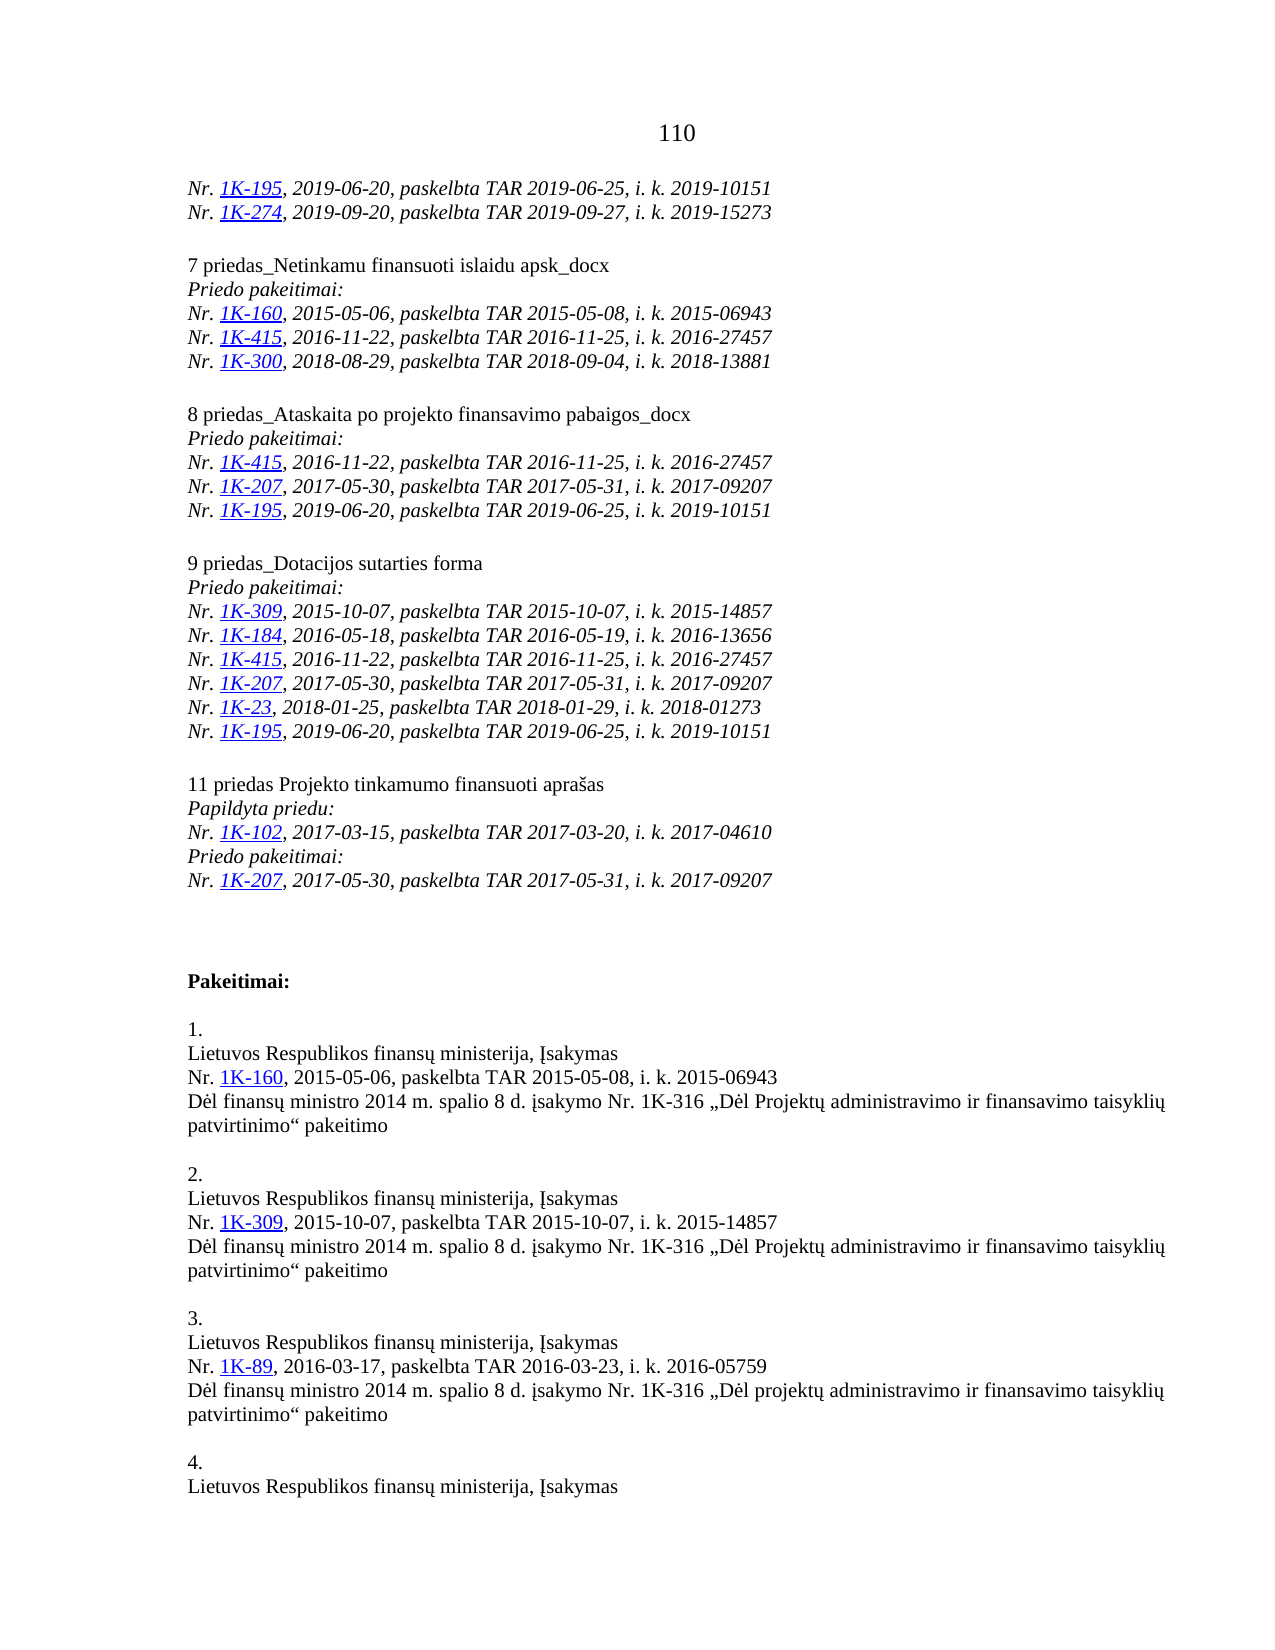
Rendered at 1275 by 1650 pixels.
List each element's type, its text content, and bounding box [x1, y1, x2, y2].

text Nr. 1K-207, 2017-05-30, paskelbta TAR 2017-05-31, i. k. 2017-09207 [187, 474, 1167, 498]
text Nr. 1K-102, 2017-03-15, paskelbta TAR 2017-03-20, i. k. 2017-04610 [187, 820, 1167, 844]
text 4. [187, 1450, 1167, 1474]
text 3. [187, 1306, 1167, 1330]
text 11 priedas Projekto tinkamumo finansuoti aprašas [187, 772, 1167, 796]
text Nr. 1K-274, 2019-09-20, paskelbta TAR 2019-09-27, i. k. 2019-15273 [187, 200, 1167, 224]
text Lietuvos Respublikos finansų ministerija, Įsakymas [187, 1041, 1167, 1065]
text Priedo pakeitimai: [187, 844, 1167, 868]
text Nr. 1K-415, 2016-11-22, paskelbta TAR 2016-11-25, i. k. 2016-27457 [187, 450, 1167, 474]
text 2. [187, 1162, 1167, 1186]
text 7 priedas_Netinkamu finansuoti islaidu apsk_docx [187, 252, 1167, 277]
text 9 priedas_Dotacijos sutarties forma [187, 551, 1167, 575]
text Nr. 1K-415, 2016-11-22, paskelbta TAR 2016-11-25, i. k. 2016-27457 [187, 325, 1167, 349]
text Nr. 1K-184, 2016-05-18, paskelbta TAR 2016-05-19, i. k. 2016-13656 [187, 623, 1167, 647]
text Nr. 1K-207, 2017-05-30, paskelbta TAR 2017-05-31, i. k. 2017-09207 [187, 868, 1167, 892]
text Priedo pakeitimai: [187, 277, 1167, 301]
text Nr. 1K-23, 2018-01-25, paskelbta TAR 2018-01-29, i. k. 2018-01273 [187, 695, 1167, 719]
text Nr. 1K-195, 2019-06-20, paskelbta TAR 2019-06-25, i. k. 2019-10151 [187, 176, 1167, 200]
text Lietuvos Respublikos finansų ministerija, Įsakymas [187, 1474, 1167, 1498]
text Nr. 1K-415, 2016-11-22, paskelbta TAR 2016-11-25, i. k. 2016-27457 [187, 647, 1167, 671]
text Lietuvos Respublikos finansų ministerija, Įsakymas [187, 1330, 1167, 1354]
text Papildyta priedu: [187, 796, 1167, 820]
text Nr. 1K-195, 2019-06-20, paskelbta TAR 2019-06-25, i. k. 2019-10151 [187, 498, 1167, 522]
text Nr. 1K-207, 2017-05-30, paskelbta TAR 2017-05-31, i. k. 2017-09207 [187, 671, 1167, 695]
text Lietuvos Respublikos finansų ministerija, Įsakymas [187, 1186, 1167, 1210]
text Nr. 1K-160, 2015-05-06, paskelbta TAR 2015-05-08, i. k. 2015-06943 [187, 1065, 1167, 1089]
text Priedo pakeitimai: [187, 575, 1167, 599]
text Dėl finansų ministro 2014 m. spalio 8 d. įsakymo Nr. 1K-316 „Dėl Projektų administravimo ir finansavimo taisyklių patvirtinimo“ pakeitimo [187, 1089, 1167, 1137]
text Pakeitimai: [187, 969, 1167, 993]
text 8 priedas_Ataskaita po projekto finansavimo pabaigos_docx [187, 402, 1167, 426]
text Dėl finansų ministro 2014 m. spalio 8 d. įsakymo Nr. 1K-316 „Dėl Projektų administravimo ir finansavimo taisyklių patvirtinimo“ pakeitimo [187, 1234, 1167, 1282]
text Dėl finansų ministro 2014 m. spalio 8 d. įsakymo Nr. 1K-316 „Dėl projektų administravimo ir finansavimo taisyklių patvirtinimo“ pakeitimo [187, 1378, 1167, 1426]
text Nr. 1K-300, 2018-08-29, paskelbta TAR 2018-09-04, i. k. 2018-13881 [187, 349, 1167, 373]
text Nr. 1K-160, 2015-05-06, paskelbta TAR 2015-05-08, i. k. 2015-06943 [187, 301, 1167, 325]
text Nr. 1K-195, 2019-06-20, paskelbta TAR 2019-06-25, i. k. 2019-10151 [187, 719, 1167, 743]
text 1. [187, 1017, 1167, 1041]
text Nr. 1K-89, 2016-03-17, paskelbta TAR 2016-03-23, i. k. 2016-05759 [187, 1354, 1167, 1378]
text Priedo pakeitimai: [187, 426, 1167, 450]
text Nr. 1K-309, 2015-10-07, paskelbta TAR 2015-10-07, i. k. 2015-14857 [187, 599, 1167, 623]
text Nr. 1K-309, 2015-10-07, paskelbta TAR 2015-10-07, i. k. 2015-14857 [187, 1210, 1167, 1234]
